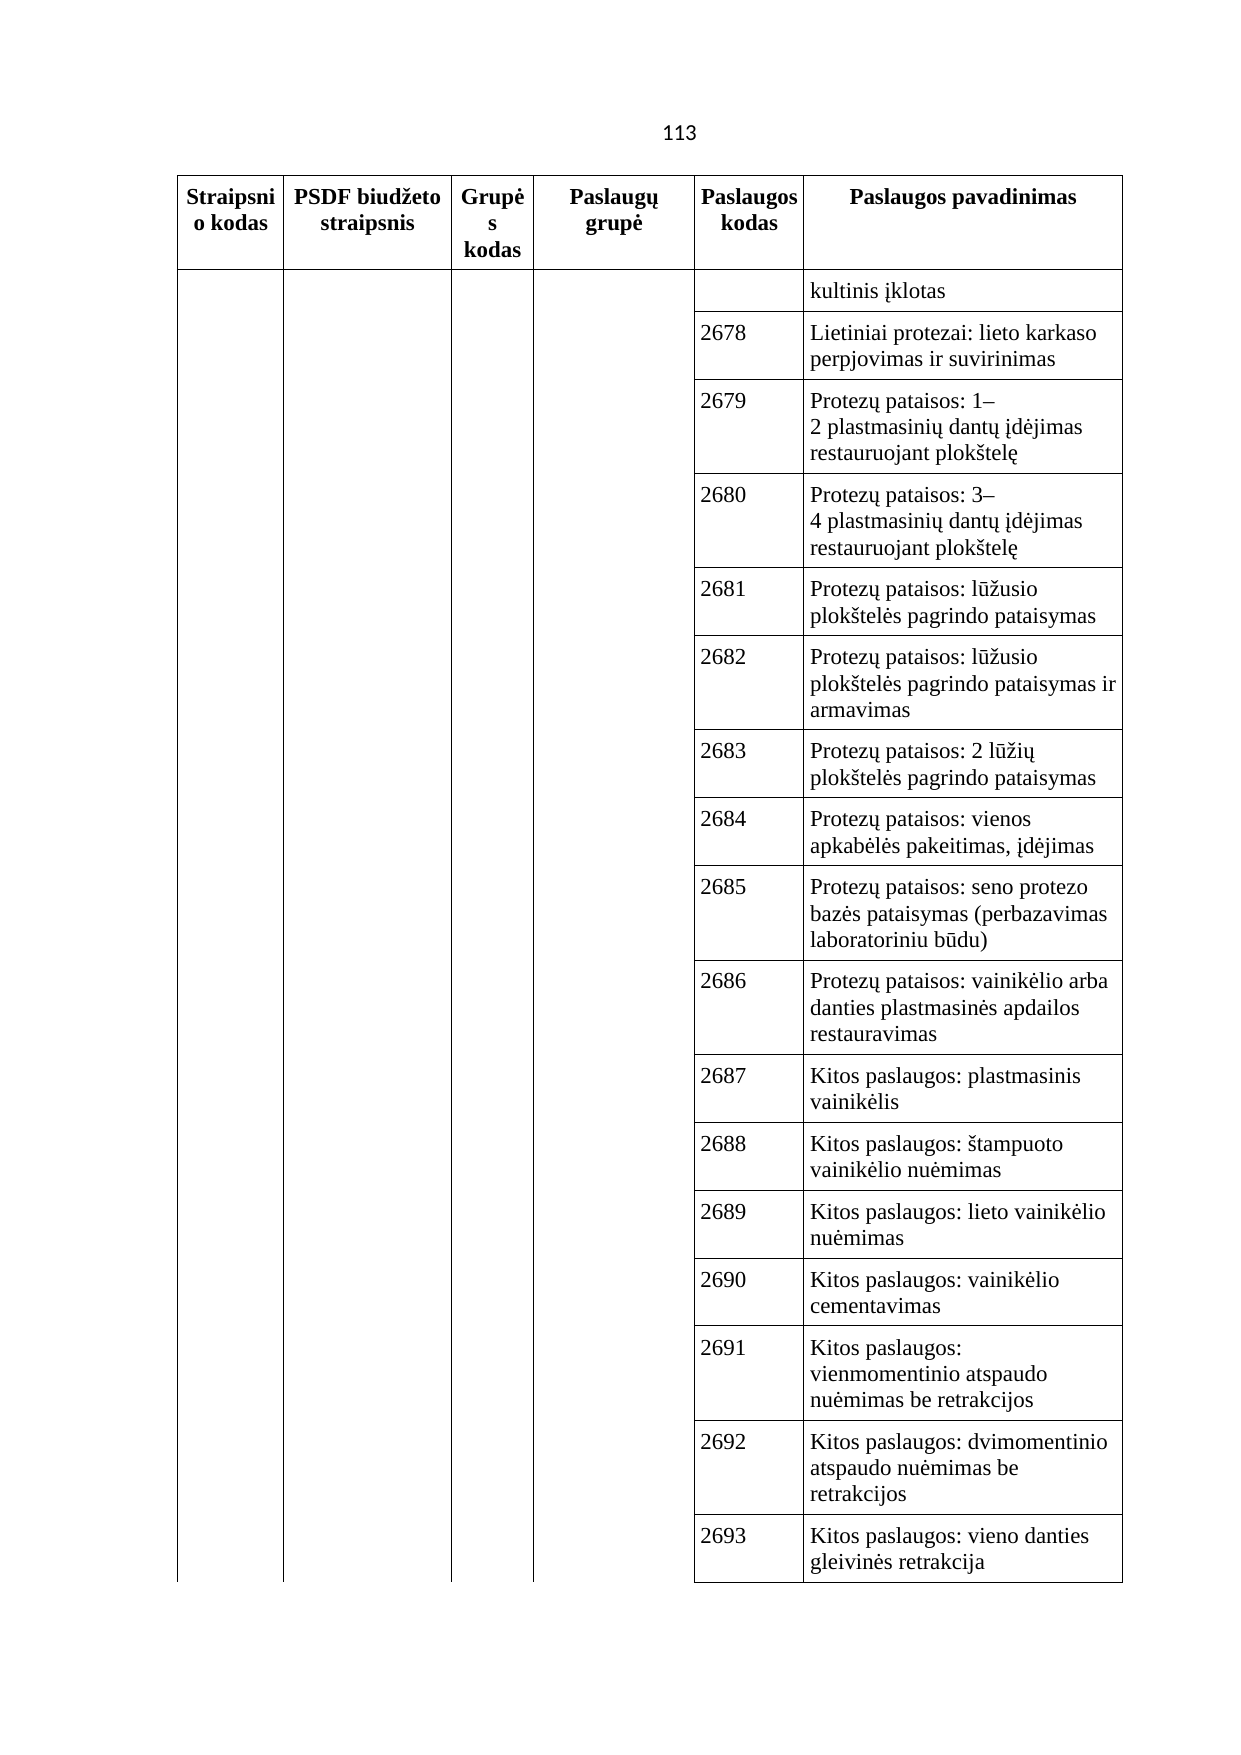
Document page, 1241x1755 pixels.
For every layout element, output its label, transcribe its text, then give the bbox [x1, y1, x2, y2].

table_cell [452, 1420, 533, 1514]
table_cell [452, 1325, 533, 1420]
table_cell [284, 1325, 451, 1420]
table_header Paslaugos pavadinimas [804, 176, 1122, 269]
table_cell [284, 473, 451, 567]
table_cell [178, 1420, 283, 1514]
table_cell [178, 729, 283, 797]
table_cell [452, 567, 533, 635]
table_cell [534, 379, 694, 473]
table_cell 2693 [695, 1515, 803, 1582]
table_cell [452, 379, 533, 473]
table_cell [284, 1258, 451, 1325]
table_cell [178, 797, 283, 865]
table_cell 2688 [695, 1123, 803, 1189]
table_cell 2679 [695, 380, 803, 473]
table_cell Kitos paslaugos: vienmomentinio atspaudo nuėmimas be retrakcijos [804, 1326, 1122, 1420]
table_cell [534, 797, 694, 865]
table_cell Protezų pataisos: 3–4 plastmasinių dantų įdėjimas restauruojant plokštelę [804, 474, 1122, 567]
table_cell [178, 1190, 283, 1257]
table_cell 2685 [695, 866, 803, 959]
table_cell [452, 635, 533, 729]
table_cell 2678 [695, 312, 803, 379]
table_cell [178, 1514, 283, 1582]
table_header Paslaugos kodas [695, 176, 803, 269]
table_cell [534, 729, 694, 797]
table_cell 2687 [695, 1055, 803, 1122]
table_cell 2686 [695, 961, 803, 1054]
table_cell [452, 270, 533, 311]
table_header Straipsnio kodas [178, 176, 283, 269]
table_cell 2681 [695, 568, 803, 635]
table_cell [284, 311, 451, 379]
table_cell [178, 1122, 283, 1189]
table_cell [534, 1190, 694, 1257]
table_cell Kitos paslaugos: vainikėlio cementavimas [804, 1259, 1122, 1325]
table_cell [178, 379, 283, 473]
table_cell Kitos paslaugos: vieno danties gleivinės retrakcija [804, 1515, 1122, 1582]
table_cell 2691 [695, 1326, 803, 1420]
table_cell [178, 473, 283, 567]
table_cell [178, 635, 283, 729]
table_cell [534, 1420, 694, 1514]
table_cell 2683 [695, 730, 803, 797]
table_cell Kitos paslaugos: dvimomentinio atspaudo nuėmimas be retrakcijos [804, 1421, 1122, 1514]
table_cell 2690 [695, 1259, 803, 1325]
table_cell [452, 1190, 533, 1257]
table_cell [284, 729, 451, 797]
table_cell [452, 311, 533, 379]
table_cell [452, 1514, 533, 1582]
table_cell [534, 1122, 694, 1189]
table_cell [452, 473, 533, 567]
table_cell [284, 379, 451, 473]
table_cell [178, 865, 283, 959]
table_cell [452, 865, 533, 959]
table_cell 2680 [695, 474, 803, 567]
table_cell [534, 270, 694, 311]
table_cell Protezų pataisos: vainikėlio arba danties plastmasinės apdailos restauravimas [804, 961, 1122, 1054]
table_cell Protezų pataisos: lūžusio plokštelės pagrindo pataisymas ir armavimas [804, 636, 1122, 729]
table_cell Kitos paslaugos: štampuoto vainikėlio nuėmimas [804, 1123, 1122, 1189]
table_cell [695, 270, 803, 311]
table_cell kultinis įklotas [804, 270, 1122, 311]
table_cell [534, 473, 694, 567]
table_cell [452, 1054, 533, 1122]
table_cell [178, 960, 283, 1054]
table_cell [178, 270, 283, 311]
table_cell Kitos paslaugos: plastmasinis vainikėlis [804, 1055, 1122, 1122]
table_cell [534, 865, 694, 959]
table_cell [178, 311, 283, 379]
table_cell [178, 1054, 283, 1122]
table_cell Lietiniai protezai: lieto karkaso perpjovimas ir suvirinimas [804, 312, 1122, 379]
table_cell Kitos paslaugos: lieto vainikėlio nuėmimas [804, 1191, 1122, 1257]
table_cell [534, 635, 694, 729]
table_cell [534, 1258, 694, 1325]
table_cell [284, 960, 451, 1054]
table_cell [284, 865, 451, 959]
table_cell [284, 1054, 451, 1122]
table_cell [284, 567, 451, 635]
table_header Paslaugų grupė [534, 176, 694, 269]
table_cell [178, 1258, 283, 1325]
table_cell [534, 960, 694, 1054]
table_cell [534, 1054, 694, 1122]
table_cell [534, 567, 694, 635]
table_cell [284, 1122, 451, 1189]
table_header Grupės kodas [452, 176, 533, 269]
table_cell [452, 797, 533, 865]
table_cell Protezų pataisos: lūžusio plokštelės pagrindo pataisymas [804, 568, 1122, 635]
table_cell [178, 1325, 283, 1420]
table_header PSDF biudžeto straipsnis [284, 176, 451, 269]
table_cell [284, 1420, 451, 1514]
table_cell [534, 1514, 694, 1582]
table_cell [452, 1122, 533, 1189]
table_cell [284, 635, 451, 729]
table_cell [284, 797, 451, 865]
table_cell [452, 1258, 533, 1325]
table_cell [452, 729, 533, 797]
table_cell 2684 [695, 798, 803, 865]
table_cell 2682 [695, 636, 803, 729]
table_cell 2692 [695, 1421, 803, 1514]
table_cell [284, 1514, 451, 1582]
table_cell [452, 960, 533, 1054]
table_cell Protezų pataisos: 2 lūžių plokštelės pagrindo pataisymas [804, 730, 1122, 797]
table_cell [534, 1325, 694, 1420]
table_cell [284, 270, 451, 311]
table_cell [178, 567, 283, 635]
table_cell [284, 1190, 451, 1257]
table_cell Protezų pataisos: seno protezo bazės pataisymas (perbazavimas laboratoriniu būdu) [804, 866, 1122, 959]
table_cell Protezų pataisos: vienos apkabėlės pakeitimas, įdėjimas [804, 798, 1122, 865]
table_cell 2689 [695, 1191, 803, 1257]
table_cell Protezų pataisos: 1–2 plastmasinių dantų įdėjimas restauruojant plokštelę [804, 380, 1122, 473]
table_cell [534, 311, 694, 379]
